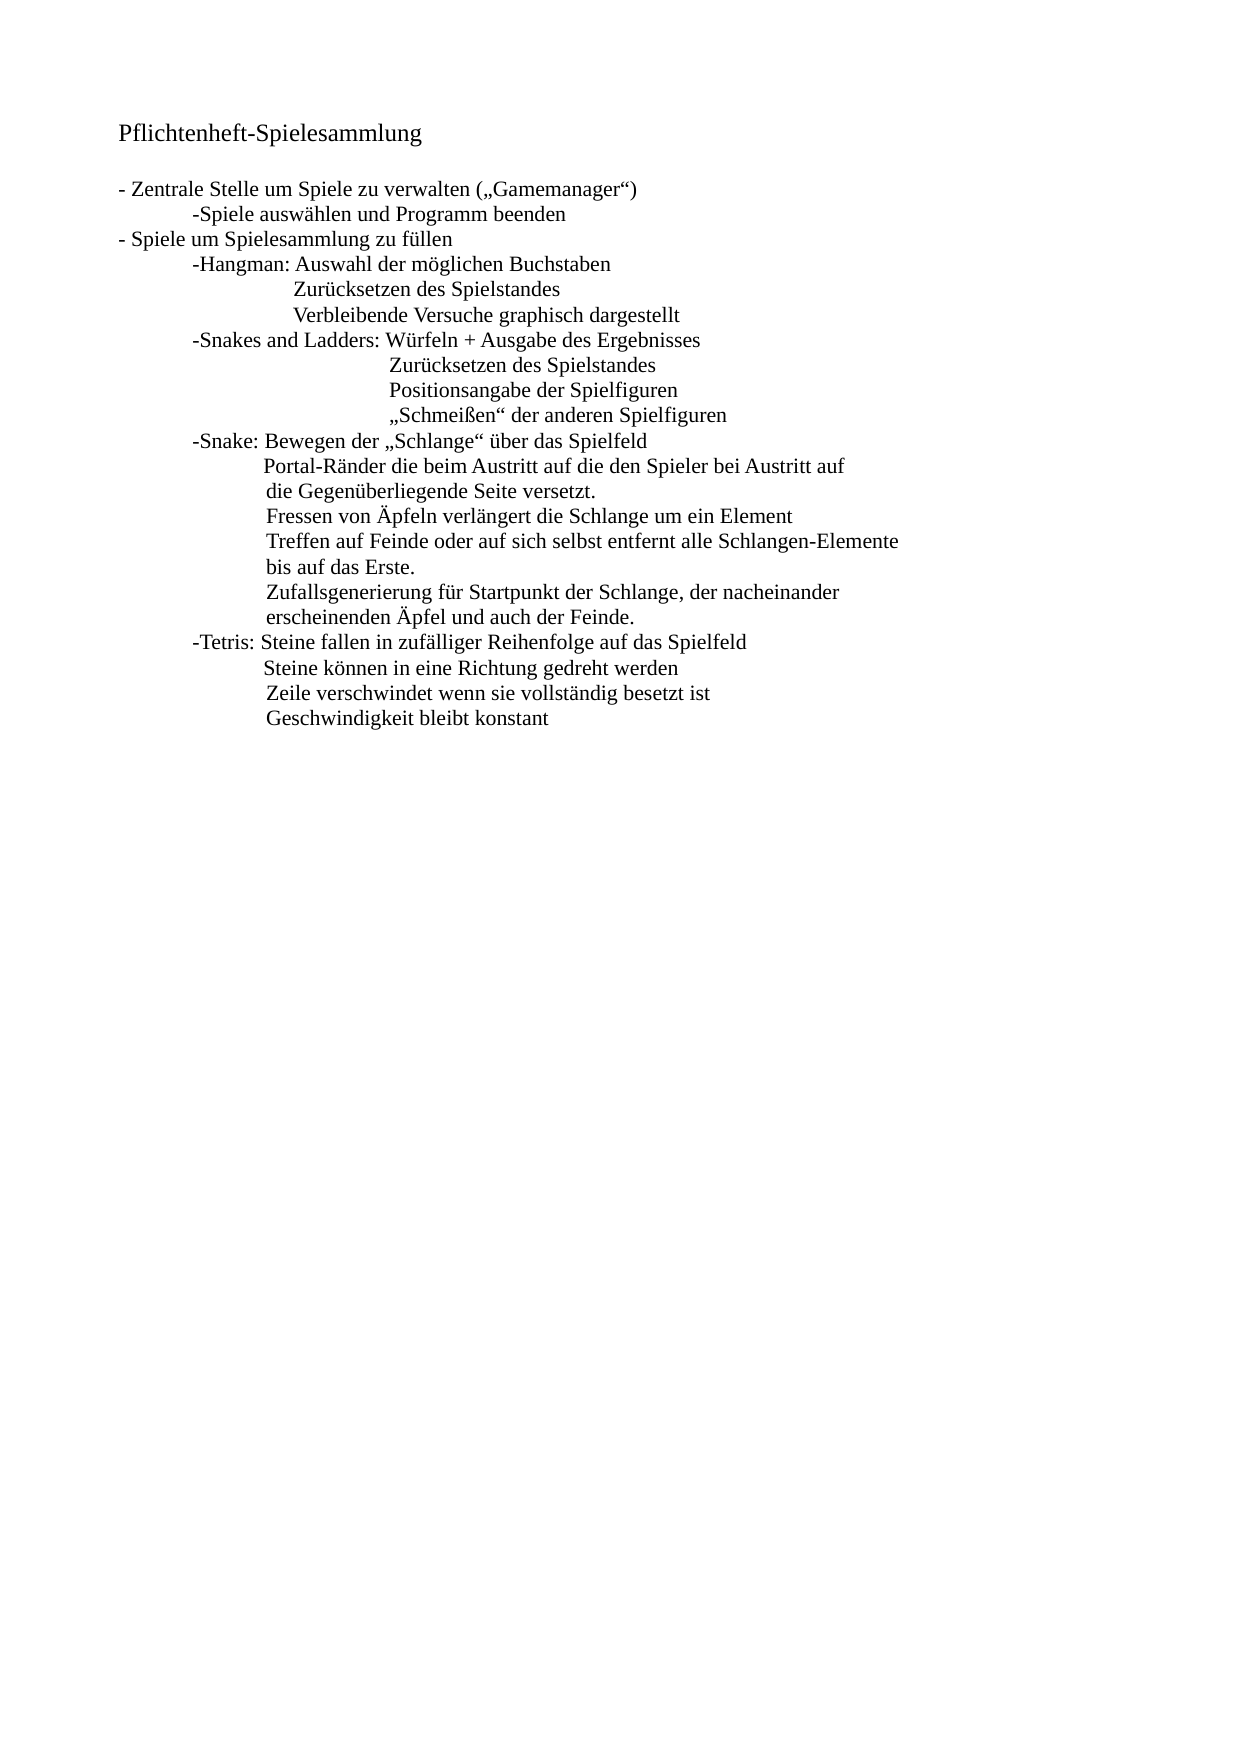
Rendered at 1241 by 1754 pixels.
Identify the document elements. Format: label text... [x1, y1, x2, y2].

text Fressen von Äpfeln verlängert die Schlange um ein Element [118, 503, 1122, 528]
text Pflichtenheft-Spielesammlung [118, 118, 1122, 147]
text bis auf das Erste. [118, 554, 1122, 579]
text Zurücksetzen des Spielstandes [118, 352, 1122, 377]
text Positionsangabe der Spielfiguren [118, 377, 1122, 402]
text Zeile verschwindet wenn sie vollständig besetzt ist [118, 680, 1122, 705]
text die Gegenüberliegende Seite versetzt. [118, 478, 1122, 503]
text Portal-Ränder die beim Austritt auf die den Spieler bei Austritt auf [118, 453, 1122, 478]
text Verbleibende Versuche graphisch dargestellt [118, 302, 1122, 327]
text -Snakes and Ladders: Würfeln + Ausgabe des Ergebnisses [118, 327, 1122, 352]
text -Tetris: Steine fallen in zufälliger Reihenfolge auf das Spielfeld [118, 629, 1122, 654]
text - Zentrale Stelle um Spiele zu verwalten („Gamemanager“) [118, 176, 1122, 201]
text „Schmeißen“ der anderen Spielfiguren [118, 402, 1122, 428]
text erscheinenden Äpfel und auch der Feinde. [118, 604, 1122, 629]
text Treffen auf Feinde oder auf sich selbst entfernt alle Schlangen-Elemente [118, 528, 1122, 554]
text -Spiele auswählen und Programm beenden [118, 201, 1122, 226]
text Steine können in eine Richtung gedreht werden [118, 654, 1122, 680]
text Geschwindigkeit bleibt konstant [118, 705, 1122, 730]
text -Snake: Bewegen der „Schlange“ über das Spielfeld [118, 428, 1122, 453]
text Zufallsgenerierung für Startpunkt der Schlange, der nacheinander [118, 579, 1122, 604]
text Zurücksetzen des Spielstandes [118, 276, 1122, 302]
text - Spiele um Spielesammlung zu füllen [118, 226, 1122, 251]
text -Hangman: Auswahl der möglichen Buchstaben [118, 251, 1122, 276]
